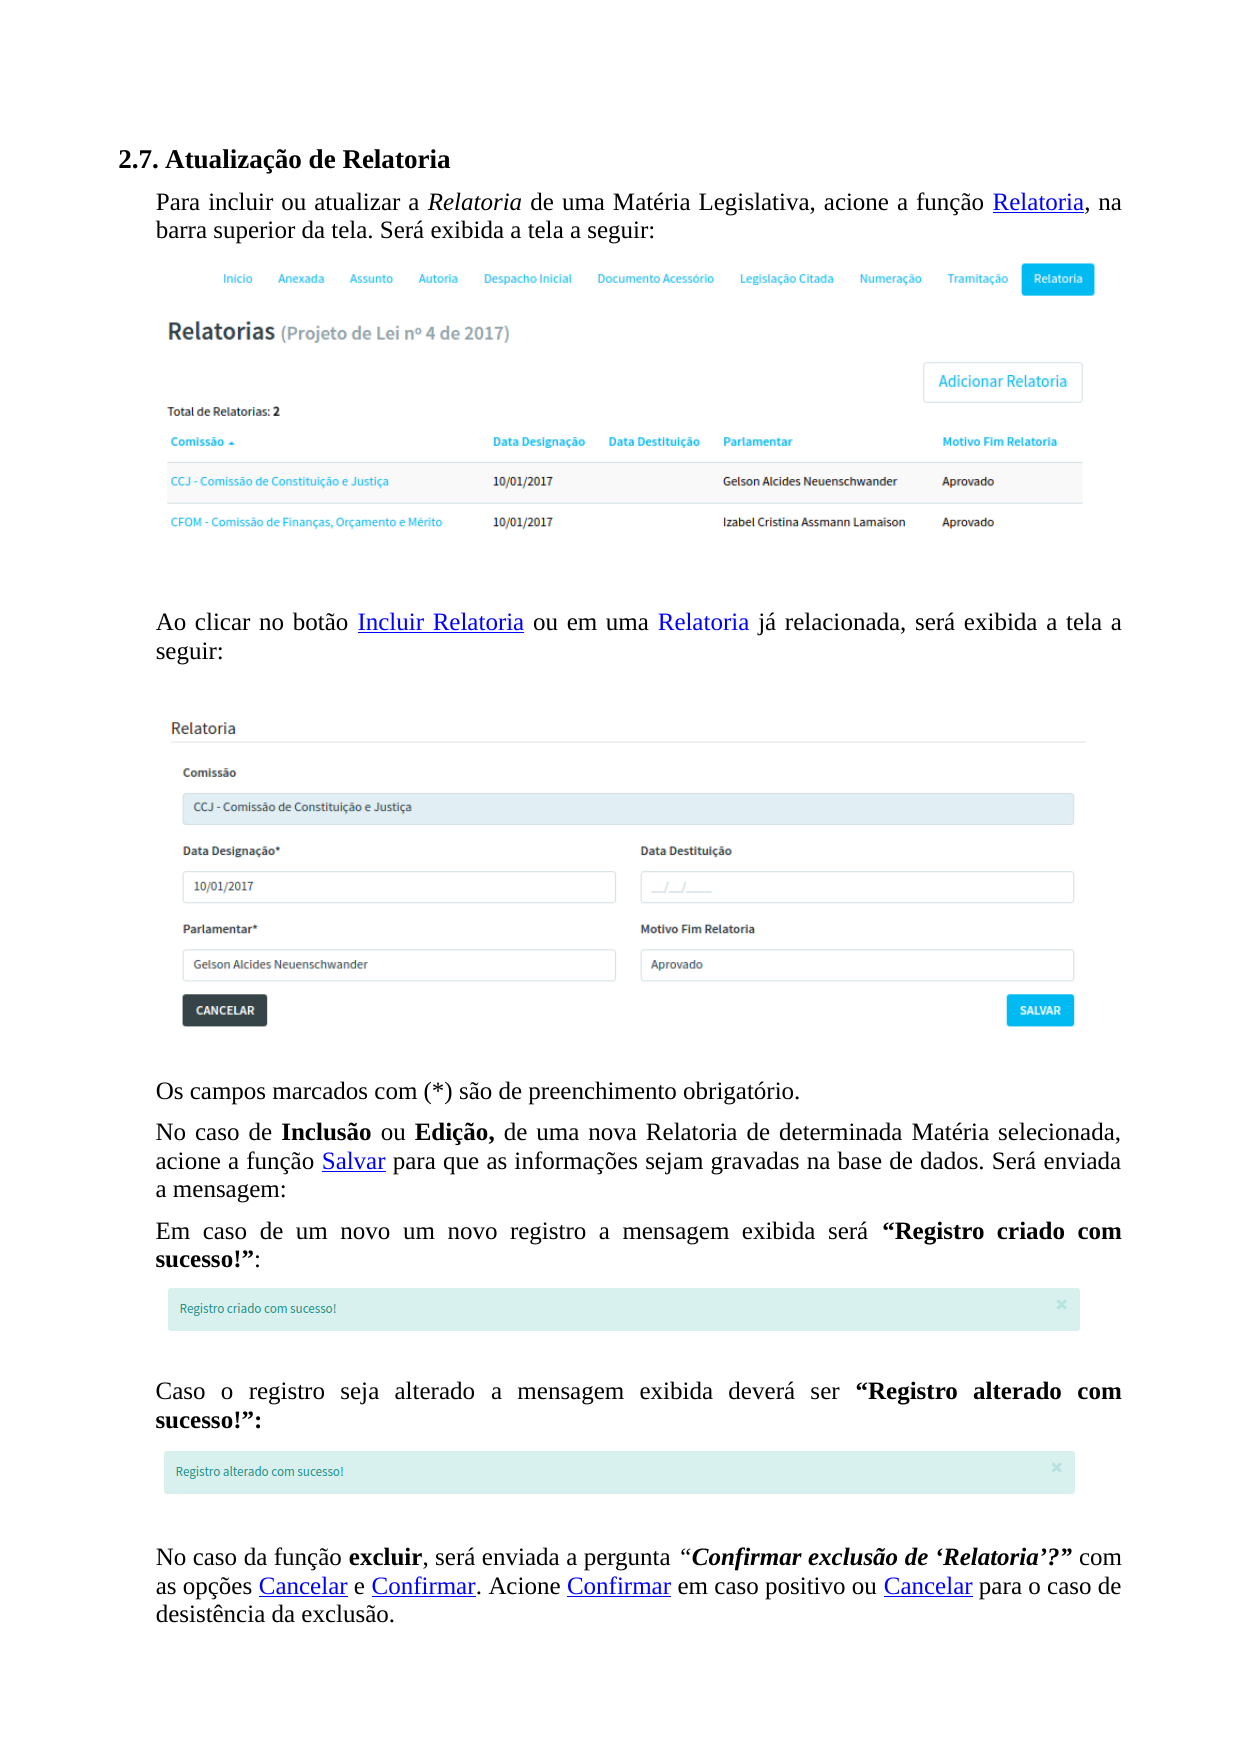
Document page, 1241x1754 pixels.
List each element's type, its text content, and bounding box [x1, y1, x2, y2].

text Caso o registro seja alterado a mensagem exibida deverá ser “Registro alterado com sucesso!”: [155, 1376, 1122, 1433]
subtitle 2.7. Atualização de Relatoria [118, 143, 1122, 174]
text No caso da função excluir, será enviada a pergunta “Confirmar exclusão de ‘Relatoria’?” com as opções Cancelar e Confirmar. Acione Confirmar em caso positivo ou Cancelar para o caso de desistência da exclusão. [156, 1542, 1122, 1628]
text Os campos marcados com (*) são de preenchimento obrigatório. [156, 1076, 1122, 1104]
picture [157, 1446, 1084, 1501]
text Para incluir ou atualizar a Relatoria de uma Matéria Legislativa, acione a função Relatoria, na barra superior da tela. Será exibida a tela a seguir: [156, 187, 1122, 244]
text No caso de Inclusão ou Edição, de uma nova Relatoria de determinada Matéria selecionada, acione a função Salvar para que as informações sejam gravadas na base de dados. Será enviada a mensagem: [155, 1117, 1122, 1203]
text Em caso de um novo um novo registro a mensagem exibida será “Registro criado com sucesso!”: [155, 1216, 1122, 1273]
picture [162, 256, 1102, 566]
picture [158, 718, 1100, 1035]
picture [165, 1285, 1093, 1335]
text Ao clicar no botão Incluir Relatoria ou em uma Relatoria já relacionada, será exibida a tela a seguir: [156, 607, 1122, 664]
